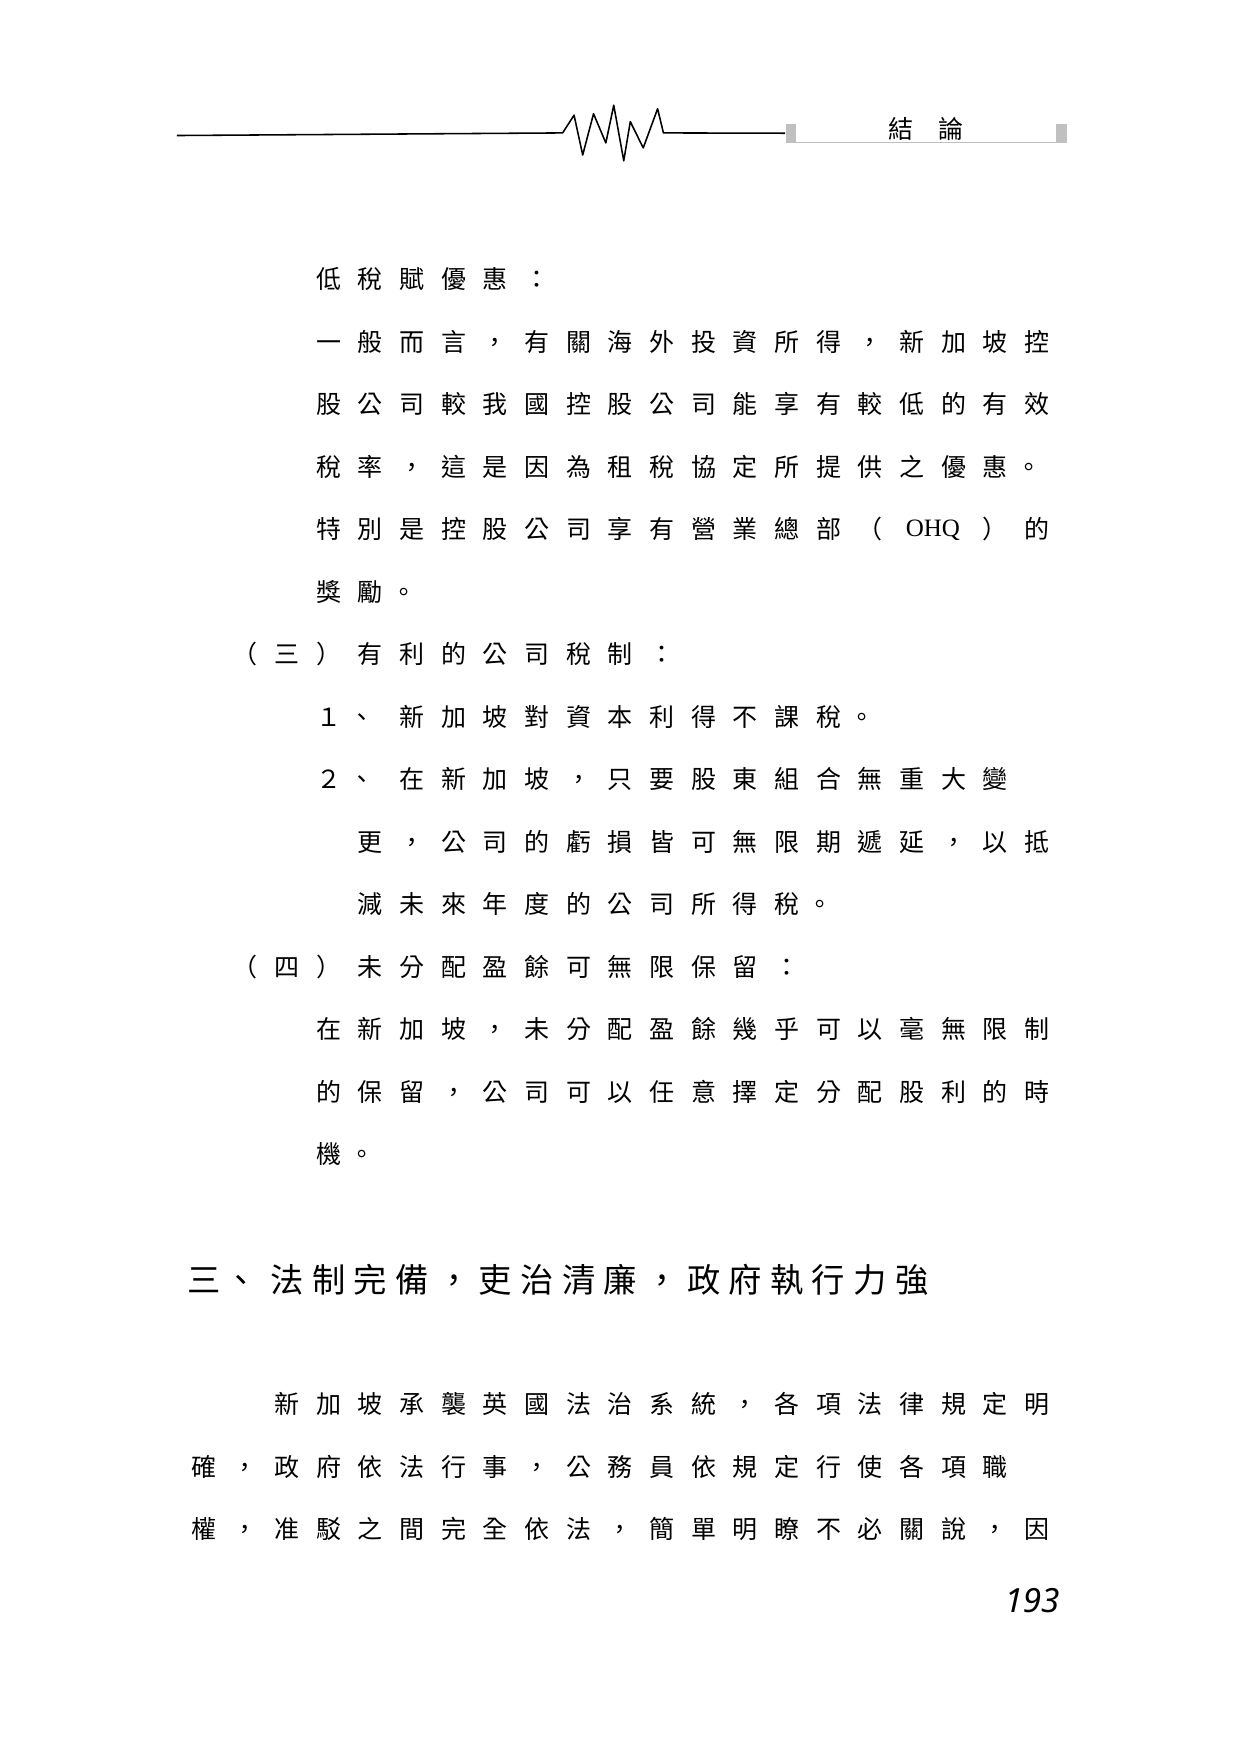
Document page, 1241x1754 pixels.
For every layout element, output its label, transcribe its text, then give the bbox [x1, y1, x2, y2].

text 新加坡承襲英國法治系統，各項法律規定明確，政府依法行事，公務員依規定行使各項職權，准駁之間完全依法，簡單明瞭不必關說，因 [183, 1361, 1058, 1549]
text 在新加坡，未分配盈餘幾乎可以毫無限制的保留，公司可以任意擇定分配股利的時機。 [281, 986, 1058, 1174]
text （四）未分配盈餘可無限保留： [207, 924, 1058, 986]
text 低稅賦優惠： [207, 236, 1058, 299]
text １、新加坡對資本利得不課稅。 [281, 674, 1058, 736]
text （三）有利的公司稅制： [207, 611, 1058, 674]
text 一般而言，有關海外投資所得，新加坡控股公司較我國控股公司能享有較低的有效稅率，這是因為租稅協定所提供之優惠。特別是控股公司享有營業總部（OHQ）的獎勵。 [281, 299, 1058, 611]
text ２、在新加坡，只要股東組合無重大變更，公司的虧損皆可無限期遞延，以抵減未來年度的公司所得稅。 [281, 736, 1058, 924]
text 三、法制完備，吏治清廉，政府執行力強 [183, 1236, 1058, 1299]
